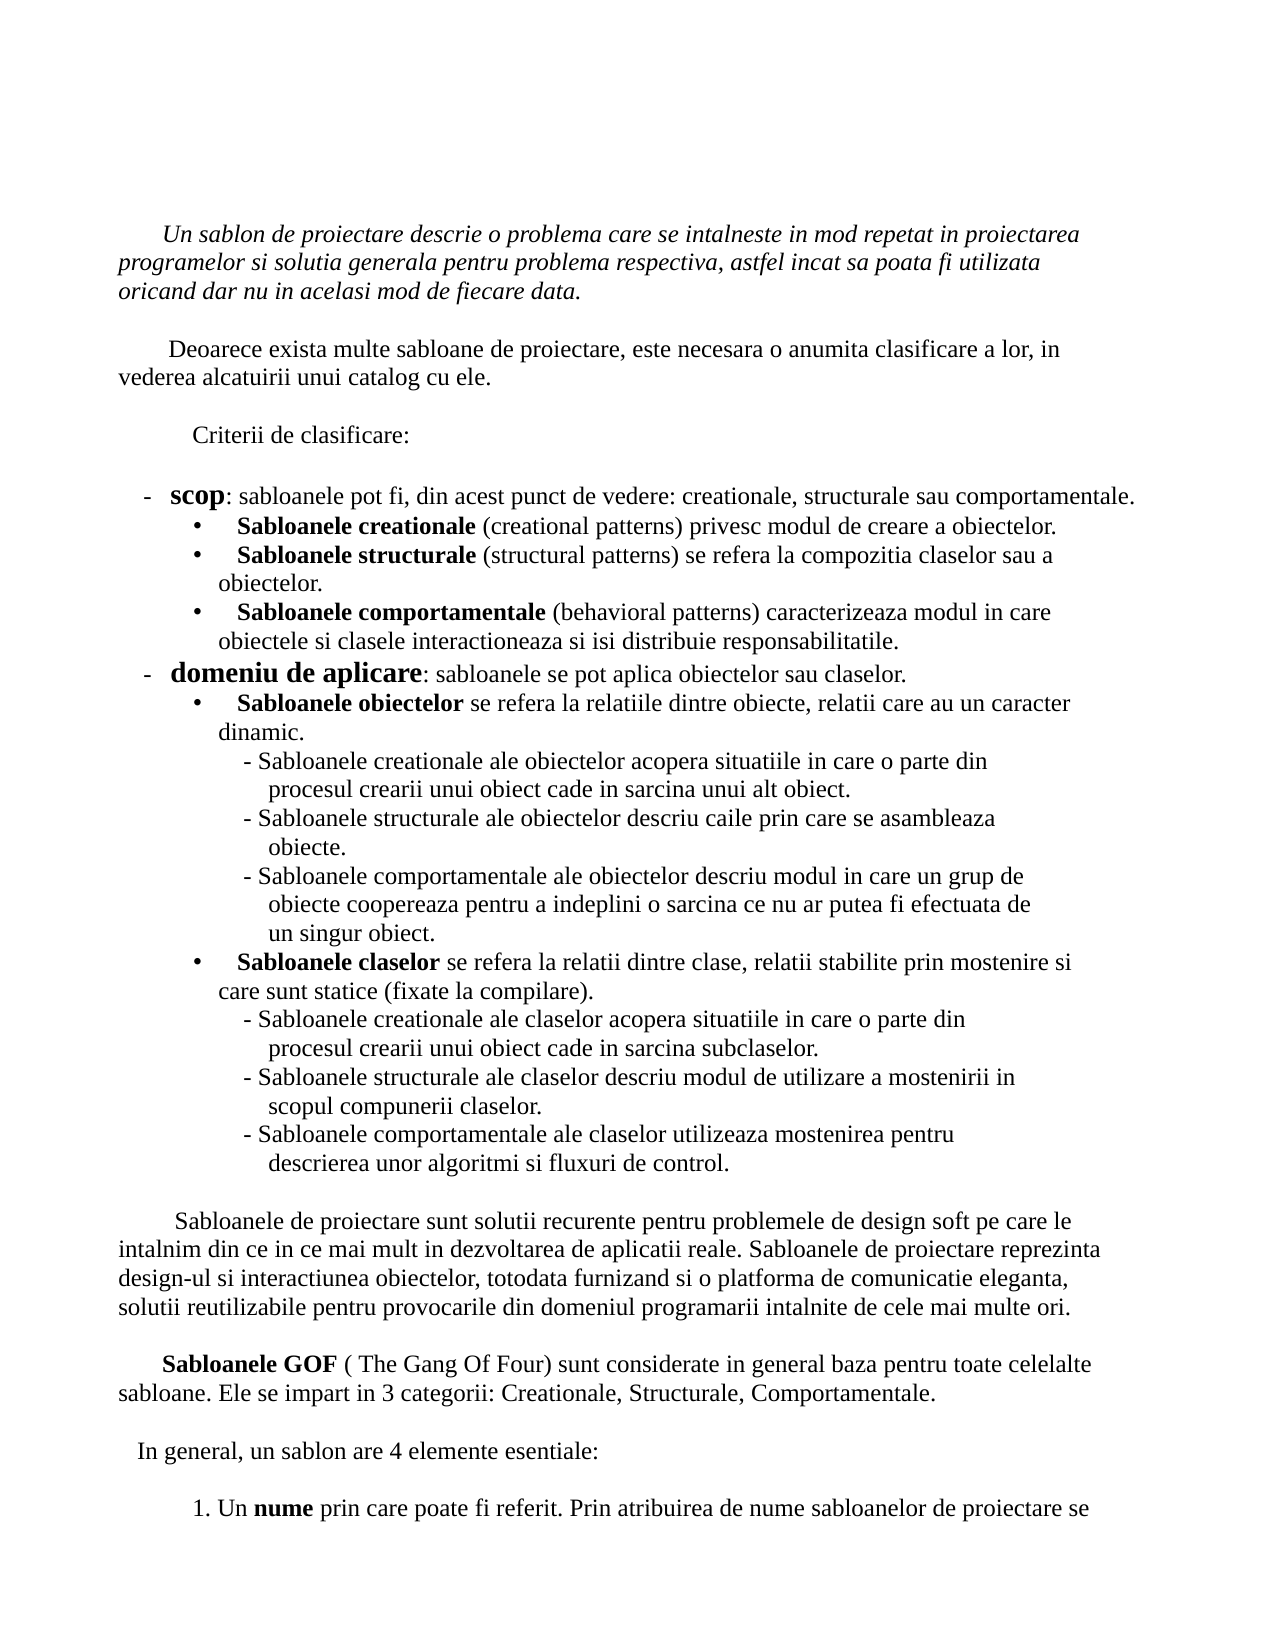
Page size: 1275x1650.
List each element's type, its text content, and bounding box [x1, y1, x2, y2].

text In general, un sablon are 4 elemente esentiale: [118, 1436, 1157, 1464]
text Un sablon de proiectare descrie o problema care se intalneste in mod repetat in proiectarea [118, 219, 1157, 247]
text Deoarece exista multe sabloane de proiectare, este necesara o anumita clasificare a lor, in [118, 334, 1157, 362]
text programelor si solutia generala pentru problema respectiva, astfel incat sa poata fi utilizata [118, 247, 1157, 276]
list Sabloanele obiectelor se refera la relatiile dintre obiecte, relatii care au un caracter [193, 688, 1157, 717]
text intalnim din ce in ce mai mult in dezvoltarea de aplicatii reale. Sabloanele de proiectare reprezinta [118, 1234, 1157, 1263]
text obiecte. [118, 832, 1157, 861]
text procesul crearii unui obiect cade in sarcina subclaselor. [118, 1033, 1157, 1062]
text - Sabloanele creationale ale obiectelor acopera situatiile in care o parte din [118, 746, 1157, 774]
text procesul crearii unui obiect cade in sarcina unui alt obiect. [118, 774, 1157, 803]
list Sabloanele structurale (structural patterns) se refera la compozitia claselor sau a [193, 540, 1157, 568]
text scopul compunerii claselor. [118, 1091, 1157, 1119]
text care sunt statice (fixate la compilare). [118, 976, 1157, 1004]
text - domeniu de aplicare: sabloanele se pot aplica obiectelor sau claselor. [118, 655, 1157, 688]
text obiectele si clasele interactioneaza si isi distribuie responsabilitatile. [118, 626, 1157, 655]
text - Sabloanele structurale ale obiectelor descriu caile prin care se asambleaza [118, 803, 1157, 832]
list Sabloanele creationale (creational patterns) privesc modul de creare a obiectelor. [193, 511, 1157, 540]
text obiectelor. [118, 568, 1157, 597]
text vederea alcatuirii unui catalog cu ele. [118, 362, 1157, 391]
text Criterii de clasificare: [118, 420, 1157, 449]
text Sabloanele GOF ( The Gang Of Four) sunt considerate in general baza pentru toate celelalte [118, 1349, 1157, 1378]
text Sabloanele de proiectare sunt solutii recurente pentru problemele de design soft pe care le [118, 1206, 1157, 1234]
text dinamic. [118, 717, 1157, 746]
text 1. Un nume prin care poate fi referit. Prin atribuirea de nume sabloanelor de proiectare se [118, 1493, 1157, 1522]
text - Sabloanele comportamentale ale obiectelor descriu modul in care un grup de [118, 861, 1157, 889]
text descrierea unor algoritmi si fluxuri de control. [118, 1148, 1157, 1177]
list Sabloanele comportamentale (behavioral patterns) caracterizeaza modul in care [193, 597, 1157, 626]
text obiecte coopereaza pentru a indeplini o sarcina ce nu ar putea fi efectuata de [118, 889, 1157, 918]
text oricand dar nu in acelasi mod de fiecare data. [118, 276, 1157, 305]
text design-ul si interactiunea obiectelor, totodata furnizand si o platforma de comunicatie eleganta, [118, 1263, 1157, 1292]
text - Sabloanele structurale ale claselor descriu modul de utilizare a mostenirii in [118, 1062, 1157, 1091]
text - scop: sabloanele pot fi, din acest punct de vedere: creationale, structurale sau comportamentale. [118, 477, 1157, 511]
list Sabloanele claselor se refera la relatii dintre clase, relatii stabilite prin mostenire si [193, 947, 1157, 976]
text sabloane. Ele se impart in 3 categorii: Creationale, Structurale, Comportamentale. [118, 1378, 1157, 1407]
text - Sabloanele comportamentale ale claselor utilizeaza mostenirea pentru [118, 1119, 1157, 1148]
text - Sabloanele creationale ale claselor acopera situatiile in care o parte din [118, 1004, 1157, 1033]
text solutii reutilizabile pentru provocarile din domeniul programarii intalnite de cele mai multe ori. [118, 1292, 1157, 1321]
text un singur obiect. [118, 918, 1157, 947]
